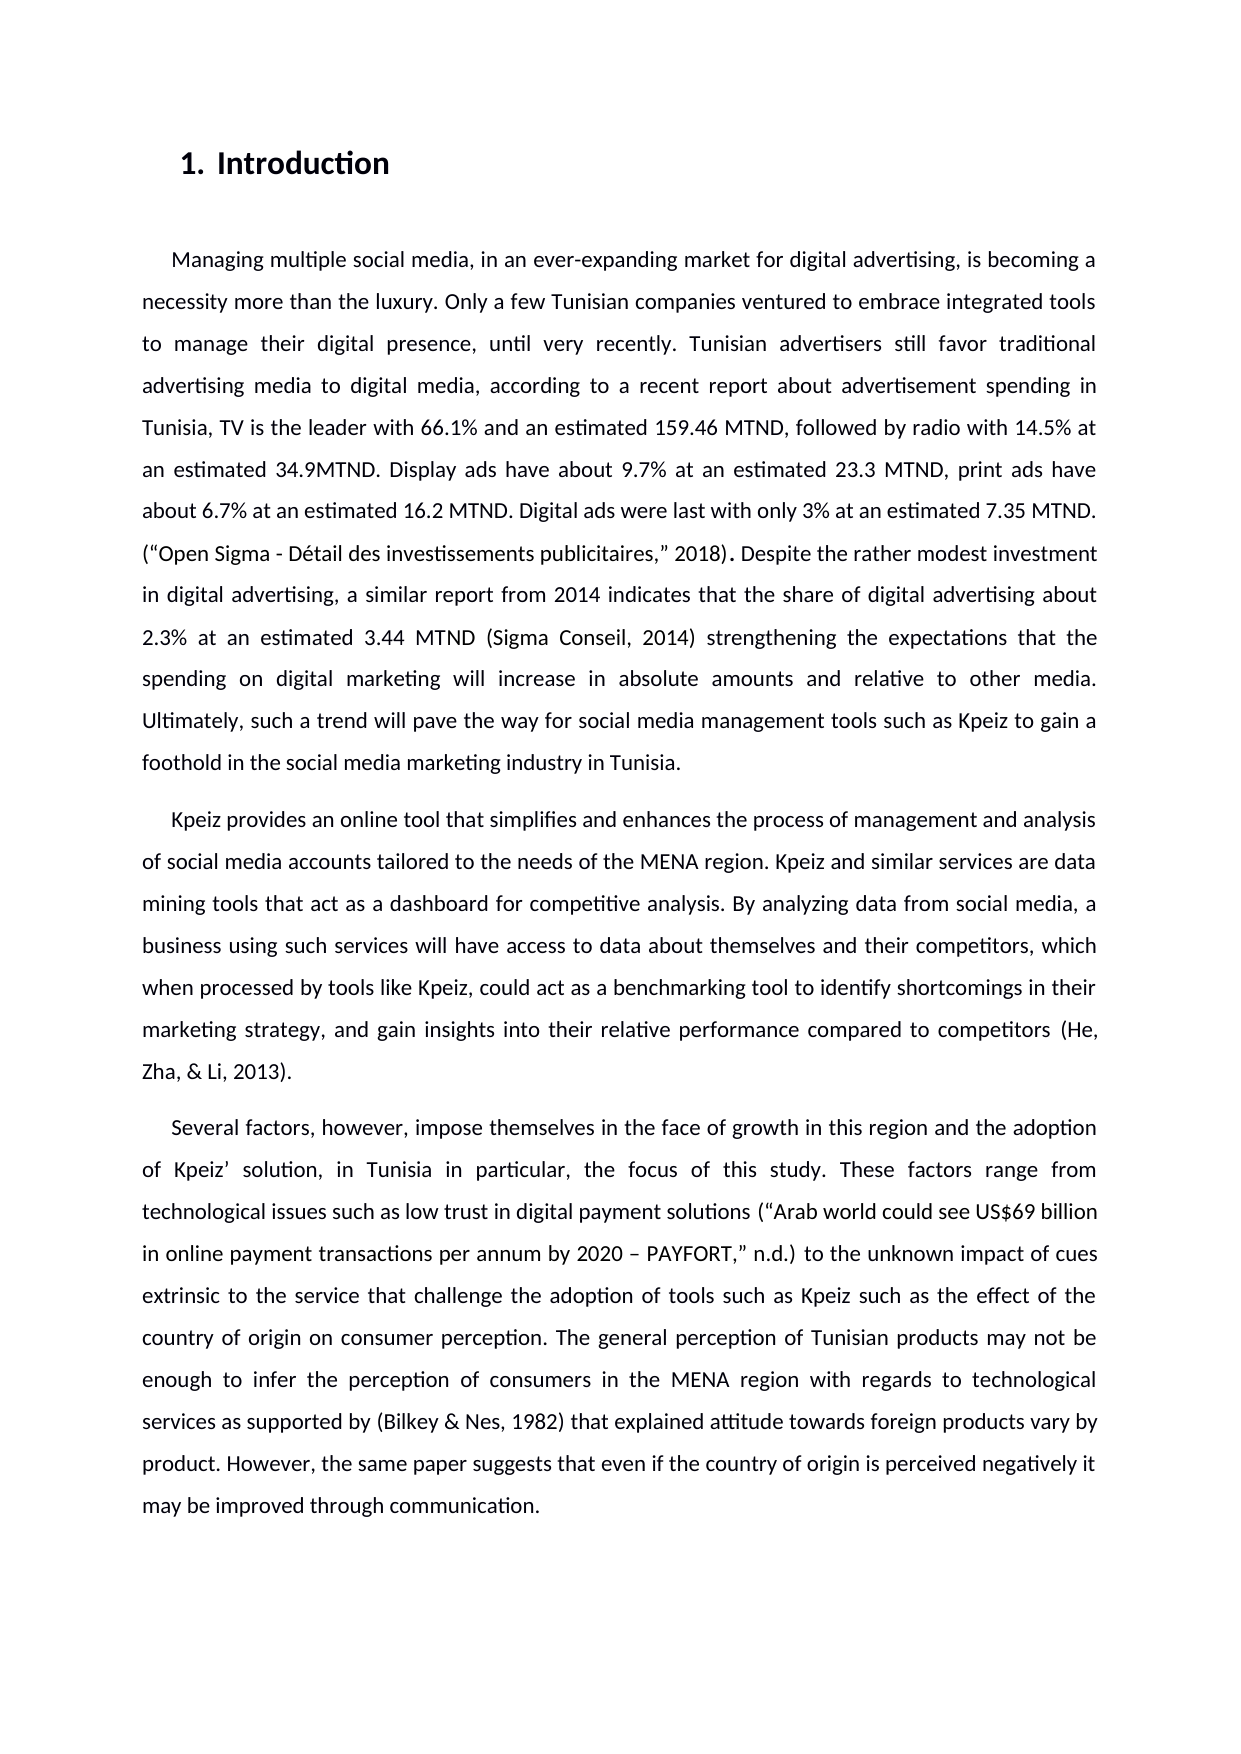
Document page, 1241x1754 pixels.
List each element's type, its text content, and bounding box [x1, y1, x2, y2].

text Several factors, however, impose themselves in the face of growth in this region and the adoption of Kpeiz’ solution, in Tunisia in particular, the focus of this study. These factors range from technological issues such as low trust in digital payment solutions (“Arab world could see US$69 billion in online payment transactions per annum by 2020 – PAYFORT,” n.d.)⁠ to the unknown impact of cues extrinsic to the service that challenge the adoption of tools such as Kpeiz such as the effect of the country of origin on consumer perception. The general perception of Tunisian products may not be enough to infer the perception of consumers in the MENA region with regards to technological services as supported by (Bilkey & Nes, 1982)⁠ that explained attitude towards foreign products vary by product. However, the same paper suggests that even if the country of origin is perceived negatively it may be improved through communication. [142, 1113, 1098, 1519]
text Kpeiz provides an online tool that simplifies and enhances the process of management and analysis of social media accounts tailored to the needs of the MENA region. Kpeiz and similar services are data mining tools that act as a dashboard for competitive analysis. By analyzing data from social media, a business using such services will have access to data about themselves and their competitors, which when processed by tools like Kpeiz, could act as a benchmarking tool to identify shortcomings in their marketing strategy, and gain insights into their relative performance compared to competitors (He, Zha, & Li, 2013)⁠. [142, 805, 1098, 1085]
text Managing multiple social media, in an ever-expanding market for digital advertising, is becoming a necessity more than the luxury. Only a few Tunisian companies ventured to embrace integrated tools to manage their digital presence, until very recently. Tunisian advertisers still favor traditional advertising media to digital media, according to a recent report about advertisement spending in Tunisia, TV is the leader with 66.1% and an estimated 159.46 MTND, followed by radio with 14.5% at an estimated 34.9MTND. Display ads have about 9.7% at an estimated 23.3 MTND, print ads have about 6.7% at an estimated 16.2 MTND. Digital ads were last with only 3% at an estimated 7.35 MTND. (“Open Sigma - Détail des investissements publicitaires,” 2018). Despite the rather modest investment in digital advertising, a similar report from 2014 indicates that the share of digital advertising about 2.3% at an estimated 3.44 MTND (Sigma Conseil, 2014)⁠ strengthening the expectations that the spending on digital marketing will increase in absolute amounts and relative to other media. Ultimately, such a trend will pave the way for social media management tools such as Kpeiz to gain a foothold in the social media marketing industry in Tunisia. [142, 245, 1098, 777]
list Introduction [179, 142, 1098, 182]
